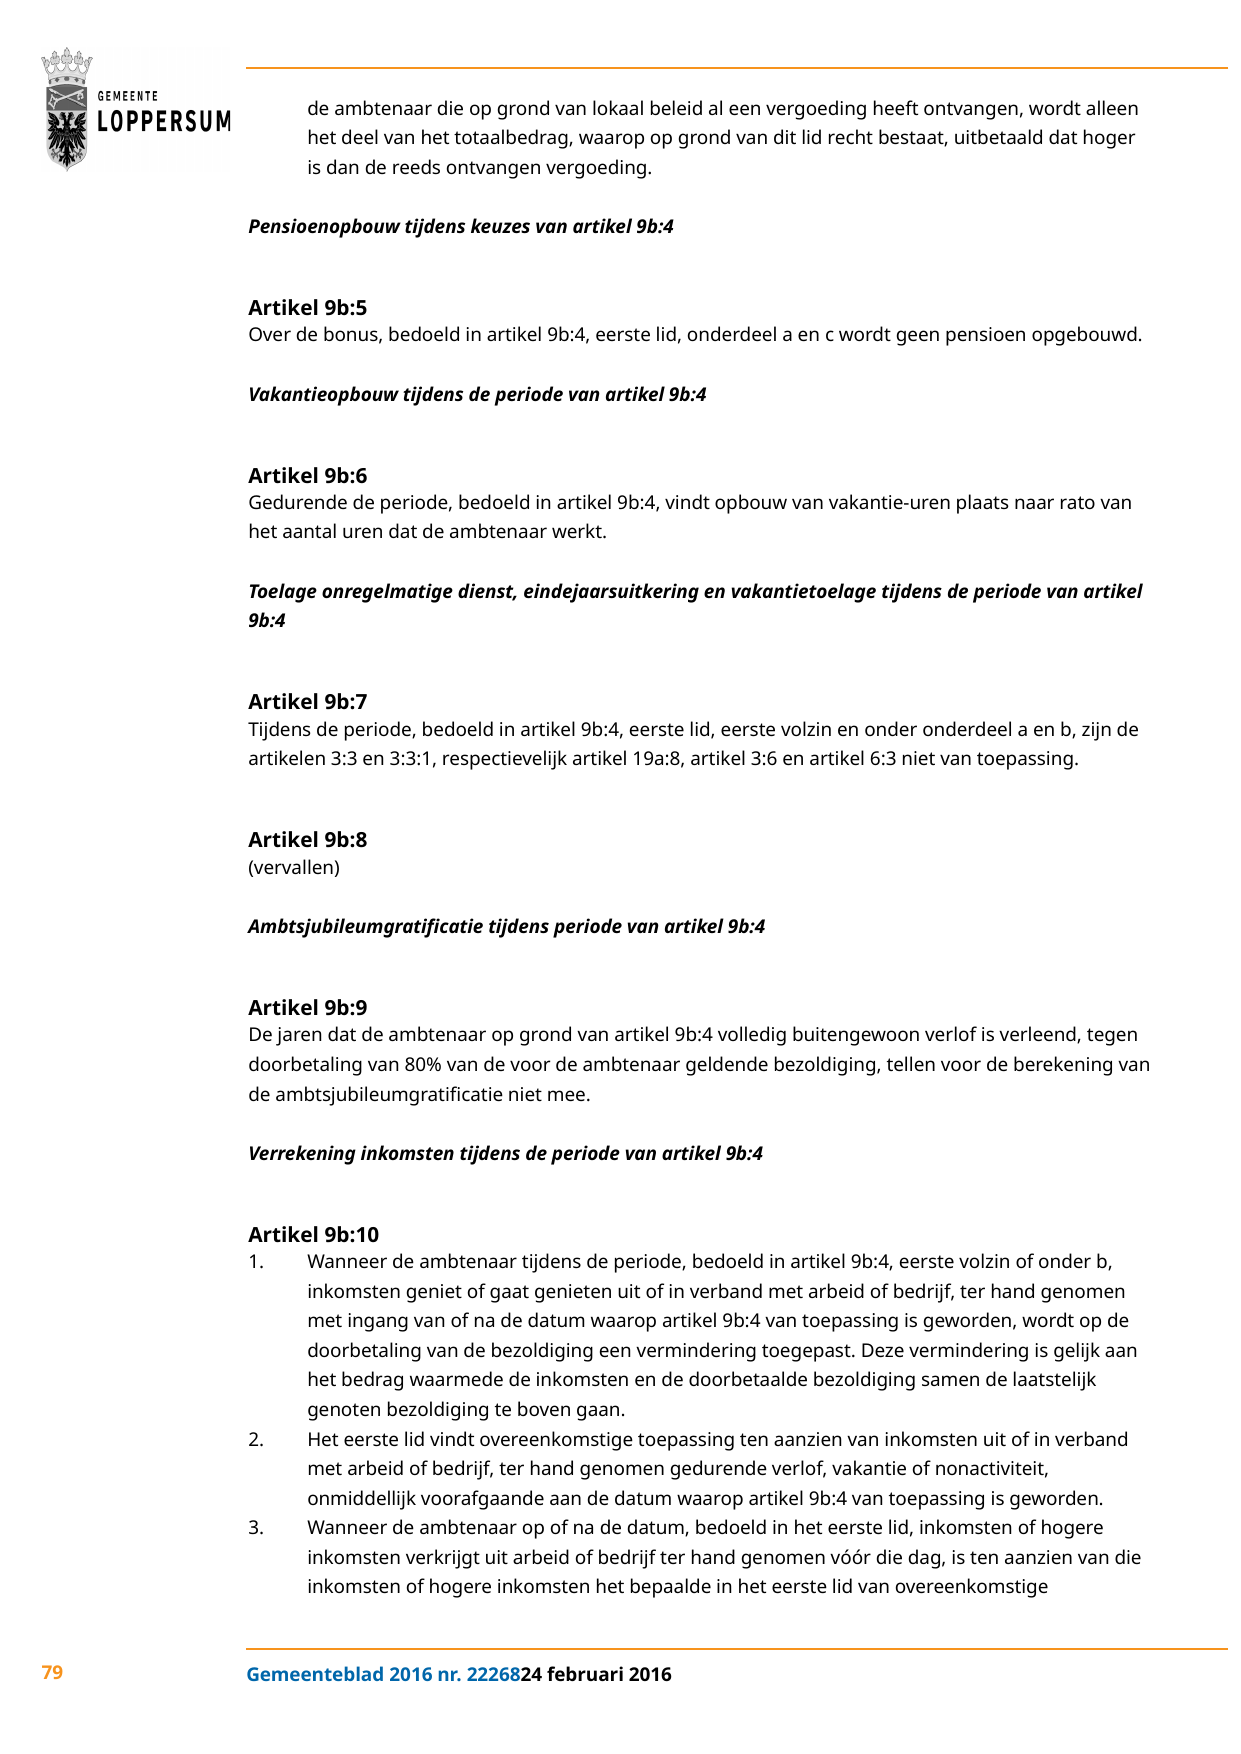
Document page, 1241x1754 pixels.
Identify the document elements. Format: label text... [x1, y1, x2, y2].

list Wanneer de ambtenaar tijdens de periode, bedoeld in artikel 9b:4, eerste volzin of onder b, inkomsten geniet of gaat genieten uit of in verband met arbeid of bedrijf, ter hand genomen met ingang van of na de datum waarop artikel 9b:4 van toepassing is geworden, wordt op de doorbetaling van de bezoldiging een vermindering toegepast. Deze vermindering is gelijk aan het bedrag waarmede de inkomsten en de doorbetaalde bezoldiging samen de laatstelijk genoten bezoldiging te boven gaan. [248, 1248, 1152, 1422]
text Verrekening inkomsten tijdens de periode van artikel 9b:4 [248, 1140, 1152, 1166]
text Toelage onregelmatige dienst, eindejaarsuitkering en vakantietoelage tijdens de periode van artikel 9b:4 [248, 578, 1152, 633]
text De jaren dat de ambtenaar op grond van artikel 9b:4 volledig buitengewoon verlof is verleend, tegen doorbetaling van 80% van de voor de ambtenaar geldende bezoldiging, tellen voor de berekening van de ambtsjubileumgratificatie niet mee. [248, 1022, 1152, 1106]
text Artikel 9b:7 [248, 687, 1152, 716]
text Artikel 9b:9 [248, 993, 1152, 1022]
text Vakantieopbouw tijdens de periode van artikel 9b:4 [248, 381, 1152, 406]
list Wanneer de ambtenaar op of na de datum, bedoeld in het eerste lid, inkomsten of hogere inkomsten verkrijgt uit arbeid of bedrijf ter hand genomen vóór die dag, is ten aanzien van die inkomsten of hogere inkomsten het bepaalde in het eerste lid van overeenkomstige [248, 1514, 1152, 1599]
picture [41, 47, 231, 172]
text Ambtsjubileumgratificatie tijdens periode van artikel 9b:4 [248, 913, 1152, 939]
text Gedurende de periode, bedoeld in artikel 9b:4, vindt opbouw van vakantie-uren plaats naar rato van het aantal uren dat de ambtenaar werkt. [248, 489, 1152, 544]
list de ambtenaar die op grond van lokaal beleid al een vergoeding heeft ontvangen, wordt alleen het deel van het totaalbedrag, waarop op grond van dit lid recht bestaat, uitbetaald dat hoger is dan de reeds ontvangen vergoeding. [248, 95, 1152, 180]
text Over de bonus, bedoeld in artikel 9b:4, eerste lid, onderdeel a en c wordt geen pensioen opgebouwd. [248, 322, 1152, 347]
text Tijdens de periode, bedoeld in artikel 9b:4, eerste lid, eerste volzin en onder onderdeel a en b, zijn de artikelen 3:3 en 3:3:1, respectievelijk artikel 19a:8, artikel 3:6 en artikel 6:3 niet van toepassing. [248, 716, 1152, 771]
text Artikel 9b:10 [248, 1220, 1152, 1248]
text Artikel 9b:6 [248, 461, 1152, 489]
list Het eerste lid vindt overeenkomstige toepassing ten aanzien van inkomsten uit of in verband met arbeid of bedrijf, ter hand genomen gedurende verlof, vakantie of nonactiviteit, onmiddellijk voorafgaande aan de datum waarop artikel 9b:4 van toepassing is geworden. [248, 1426, 1152, 1511]
text Artikel 9b:5 [248, 293, 1152, 322]
text Artikel 9b:8 [248, 826, 1152, 854]
text (vervallen) [248, 854, 1152, 880]
text Pensioenopbouw tijdens keuzes van artikel 9b:4 [248, 213, 1152, 239]
